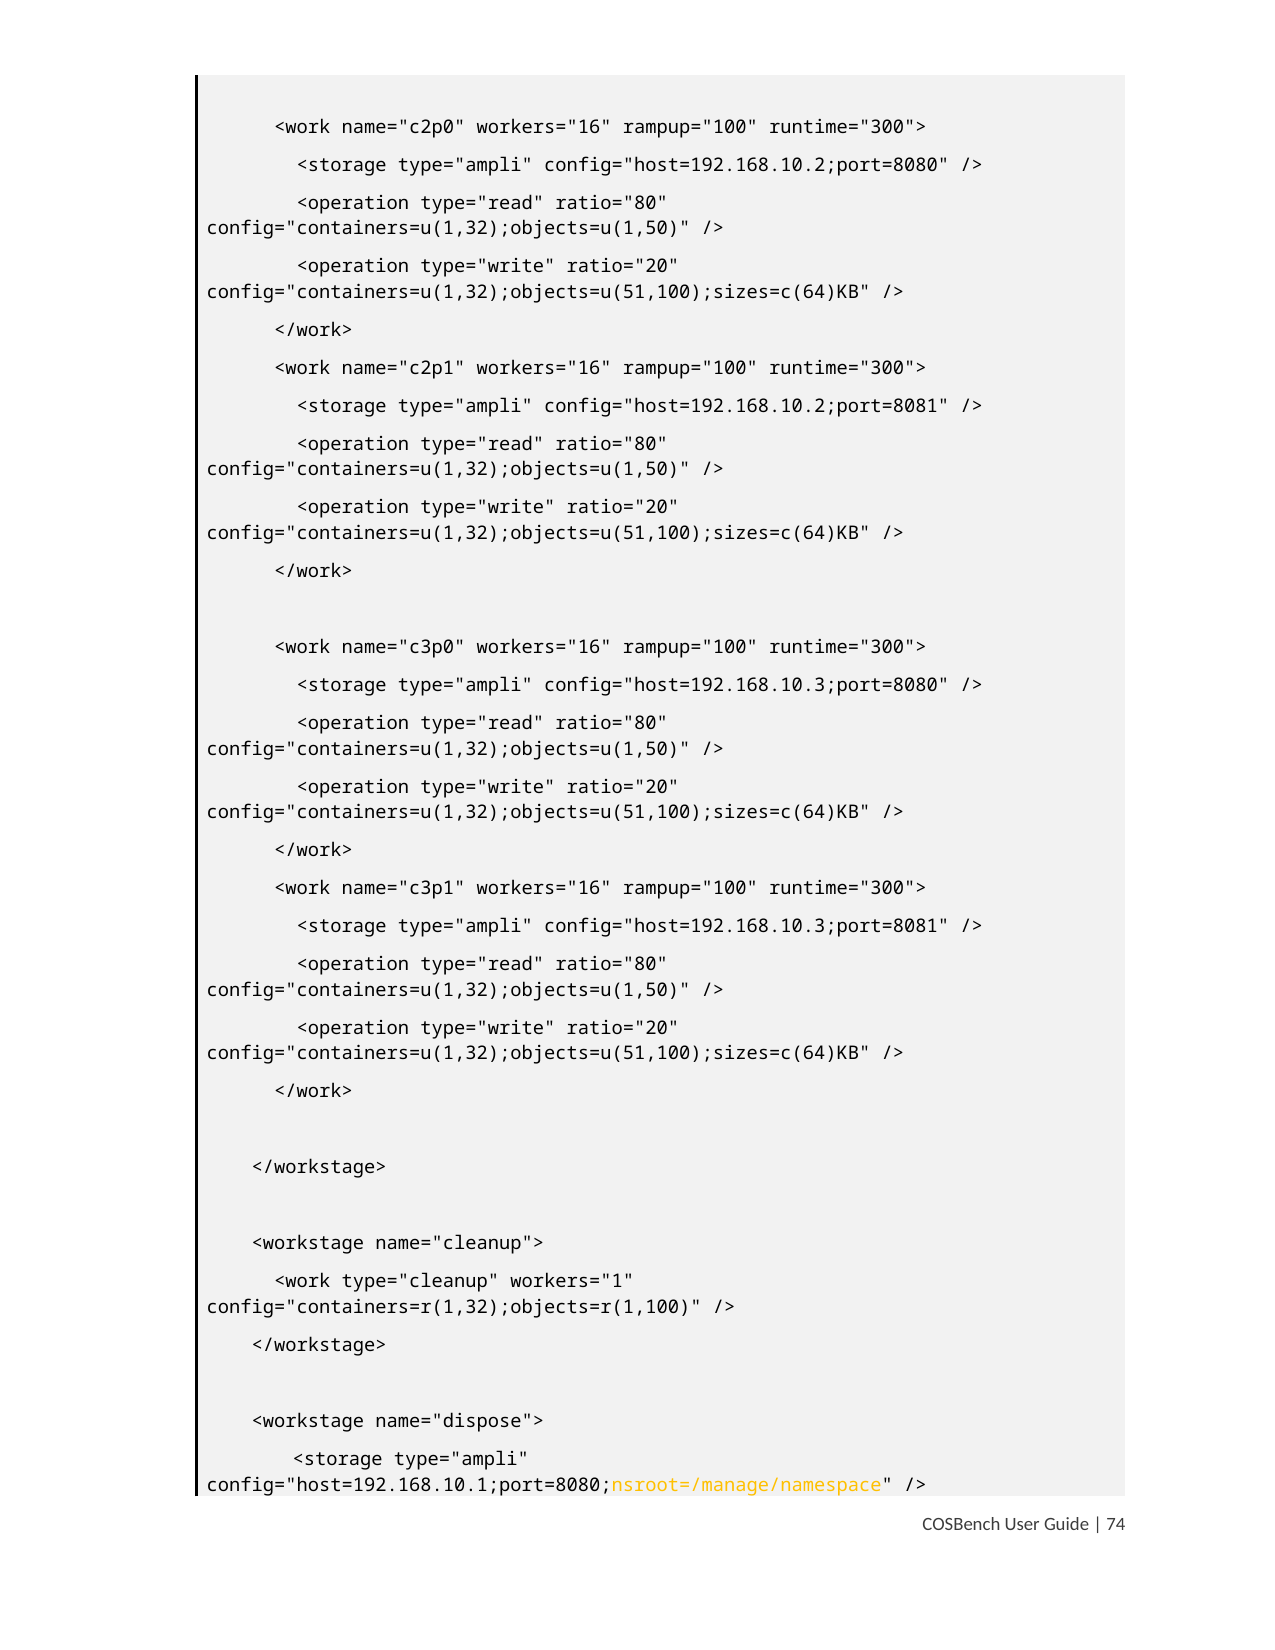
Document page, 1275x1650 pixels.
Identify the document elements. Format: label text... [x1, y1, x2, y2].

text <operation type="write" ratio="20" config="containers=u(1,32);objects=u(51,100);sizes=c(64)KB" /> [198, 494, 1125, 545]
text <storage type="ampli" config="host=192.168.10.3;port=8080" /> [198, 671, 1125, 697]
text <work name="c2p0" workers="16" rampup="100" runtime="300"> [198, 113, 1125, 138]
text <workstage name="cleanup"> [198, 1230, 1125, 1255]
text <operation type="read" ratio="80" config="containers=u(1,32);objects=u(1,50)" /> [198, 951, 1125, 1002]
text </work> [198, 1078, 1125, 1103]
text </work> [198, 557, 1125, 583]
text <storage type="ampli" config="host=192.168.10.3;port=8081" /> [198, 912, 1125, 938]
text <operation type="write" ratio="20" config="containers=u(1,32);objects=u(51,100);sizes=c(64)KB" /> [198, 1014, 1125, 1065]
text <workstage name="dispose"> [198, 1407, 1125, 1433]
text </work> [198, 836, 1125, 862]
text </work> [198, 316, 1125, 342]
text <operation type="read" ratio="80" config="containers=u(1,32);objects=u(1,50)" /> [198, 430, 1125, 481]
text <operation type="write" ratio="20" config="containers=u(1,32);objects=u(51,100);sizes=c(64)KB" /> [198, 773, 1125, 824]
text </workstage> [198, 1331, 1125, 1357]
text <work type="cleanup" workers="1" config="containers=r(1,32);objects=r(1,100)" /> [198, 1268, 1125, 1319]
text <operation type="read" ratio="80" config="containers=u(1,32);objects=u(1,50)" /> [198, 189, 1125, 240]
text <operation type="read" ratio="80" config="containers=u(1,32);objects=u(1,50)" /> [198, 709, 1125, 760]
text </workstage> [198, 1154, 1125, 1179]
text <work name="c3p1" workers="16" rampup="100" runtime="300"> [198, 874, 1125, 900]
text <operation type="write" ratio="20" config="containers=u(1,32);objects=u(51,100);sizes=c(64)KB" /> [198, 253, 1125, 304]
text <storage type="ampli" config="host=192.168.10.1;port=8080;nsroot=/manage/namespace" /> [198, 1445, 1125, 1496]
text <storage type="ampli" config="host=192.168.10.2;port=8081" /> [198, 392, 1125, 418]
text <work name="c3p0" workers="16" rampup="100" runtime="300"> [198, 633, 1125, 659]
text <work name="c2p1" workers="16" rampup="100" runtime="300"> [198, 354, 1125, 380]
text <storage type="ampli" config="host=192.168.10.2;port=8080" /> [198, 151, 1125, 177]
